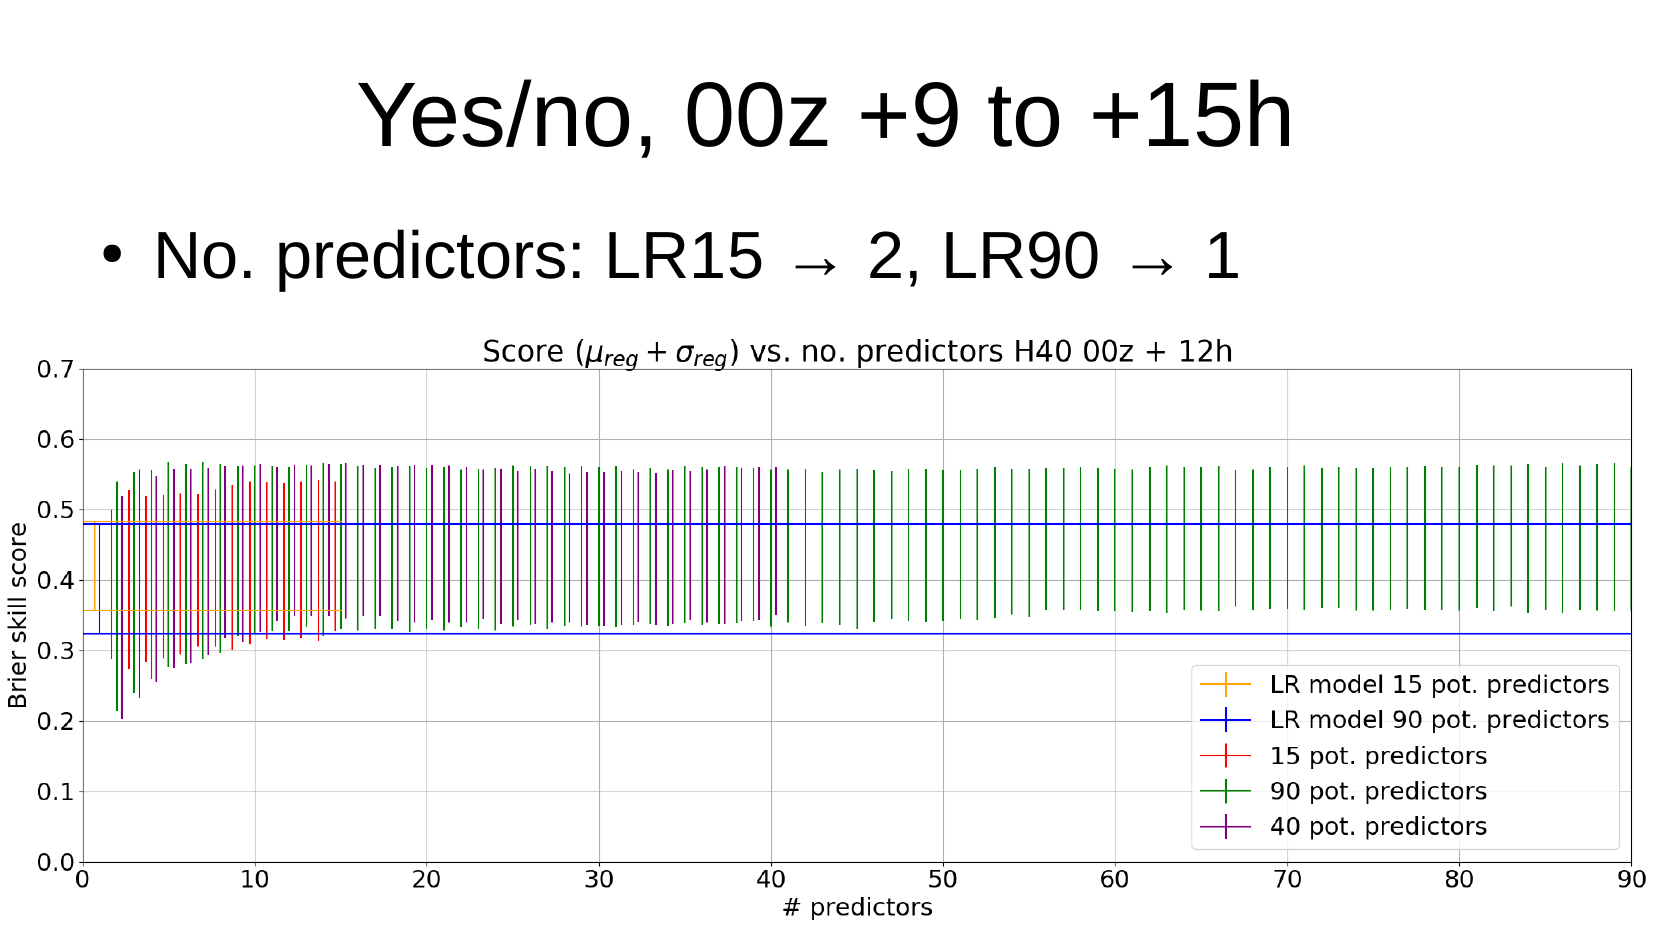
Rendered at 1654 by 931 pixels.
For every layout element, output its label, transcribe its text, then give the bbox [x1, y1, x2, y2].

title Yes/no, 00z +9 to +15h [82, 37, 1571, 193]
list No. predictors: LR15 → 2, LR90 → 1 [82, 217, 1571, 329]
picture [0, 329, 1654, 928]
